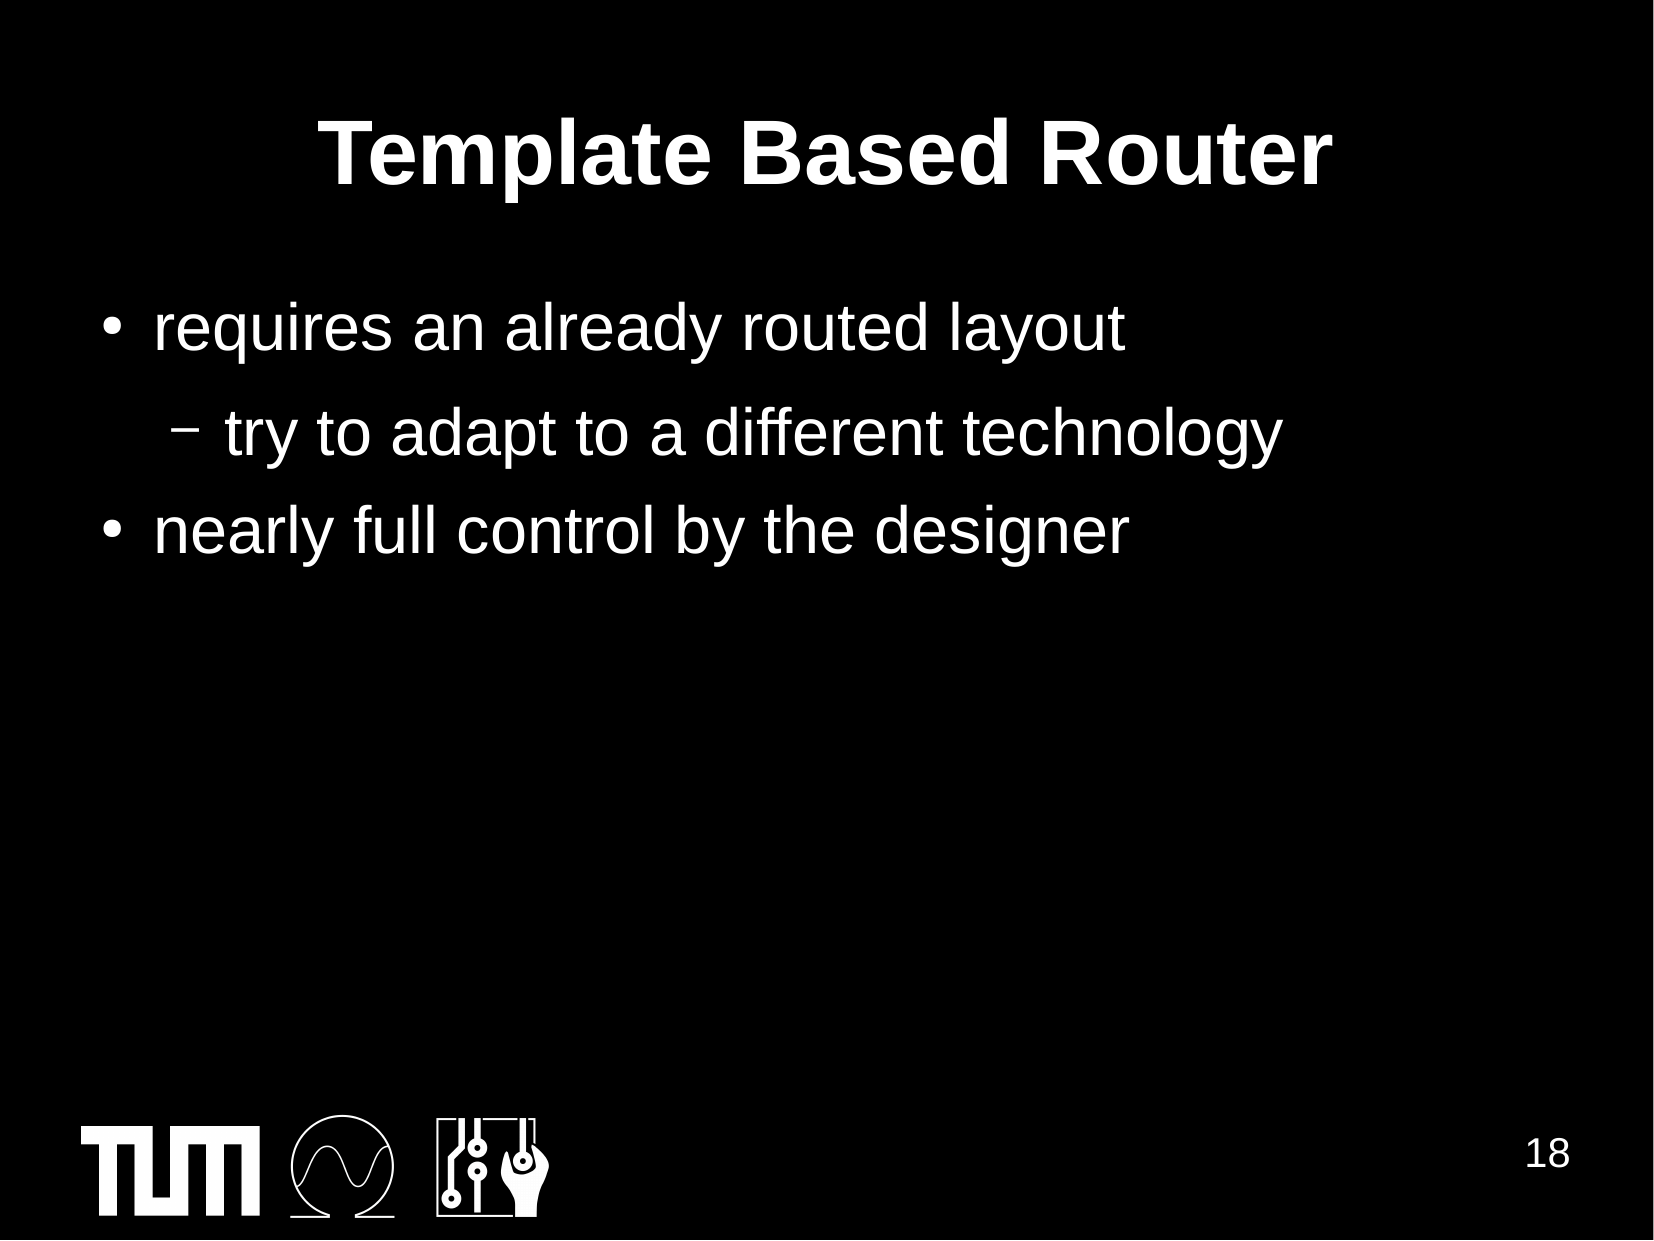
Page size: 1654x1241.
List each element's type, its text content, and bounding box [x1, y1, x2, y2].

picture [425, 1109, 554, 1227]
picture [283, 1109, 402, 1227]
picture [63, 1108, 272, 1227]
list requires an already routed layout try to adapt to a different technology nearly full control by the designer [82, 290, 1571, 1109]
title Template Based Router [82, 49, 1571, 257]
